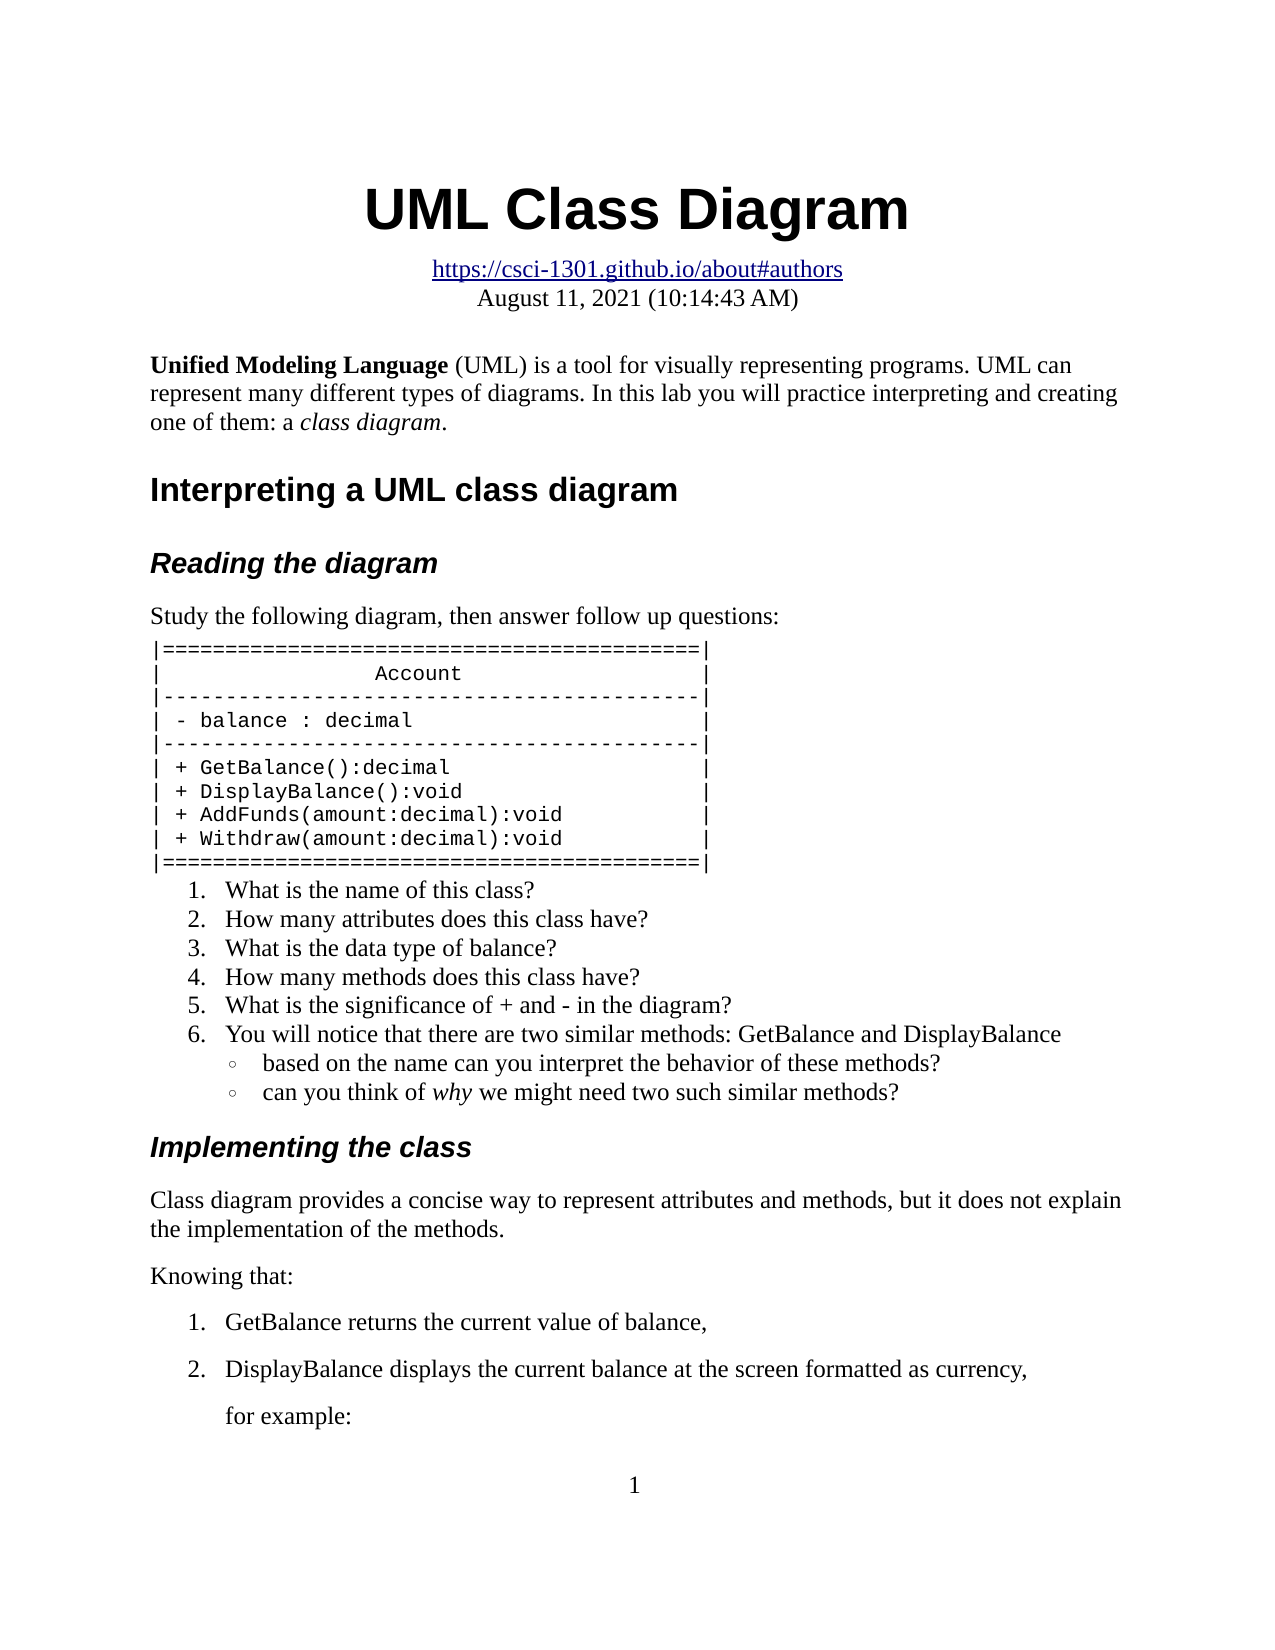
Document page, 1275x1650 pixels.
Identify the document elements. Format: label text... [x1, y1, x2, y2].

text | - balance : decimal | [150, 710, 1125, 733]
list What is the name of this class? [187, 875, 1125, 904]
list What is the data type of balance? [187, 933, 1125, 962]
list based on the name can you interpret the behavior of these methods? [225, 1048, 1125, 1077]
subtitle Reading the diagram [150, 546, 1125, 580]
text |===========================================| [150, 852, 1125, 875]
list for example: [187, 1401, 1125, 1429]
subtitle Implementing the class [150, 1130, 1125, 1164]
text | + DisplayBalance():void | [150, 781, 1125, 804]
text Study the following diagram, then answer follow up questions: [150, 601, 1125, 630]
list You will notice that there are two similar methods: GetBalance and DisplayBalance [187, 1019, 1125, 1048]
title UML Class Diagram [150, 175, 1125, 242]
text |-------------------------------------------| [150, 733, 1125, 757]
text Unified Modeling Language (UML) is a tool for visually representing programs. UML can represent many different types of diagrams. In this lab you will practice interpreting and creating one of them: a class diagram. [150, 350, 1125, 436]
list What is the significance of + and - in the diagram? [187, 990, 1125, 1019]
text | + GetBalance():decimal | [150, 757, 1125, 781]
text | + Withdraw(amount:decimal):void | [150, 828, 1125, 852]
list DisplayBalance displays the current balance at the screen formatted as currency, [187, 1354, 1125, 1383]
text |-------------------------------------------| [150, 686, 1125, 710]
list How many attributes does this class have? [187, 904, 1125, 933]
text Class diagram provides a concise way to represent attributes and methods, but it does not explain the implementation of the methods. [150, 1185, 1125, 1243]
text |===========================================| [150, 639, 1125, 662]
text August 11, 2021 (10:14:43 AM) [150, 283, 1125, 312]
subtitle Interpreting a UML class diagram [150, 470, 1125, 509]
text Knowing that: [150, 1261, 1125, 1289]
list GetBalance returns the current value of balance, [187, 1307, 1125, 1336]
list can you think of why we might need two such similar methods? [225, 1077, 1125, 1105]
text | + AddFunds(amount:decimal):void | [150, 804, 1125, 828]
list How many methods does this class have? [187, 962, 1125, 990]
text https://csci-1301.github.io/about#authors [150, 254, 1125, 283]
text | Account | [150, 662, 1125, 686]
